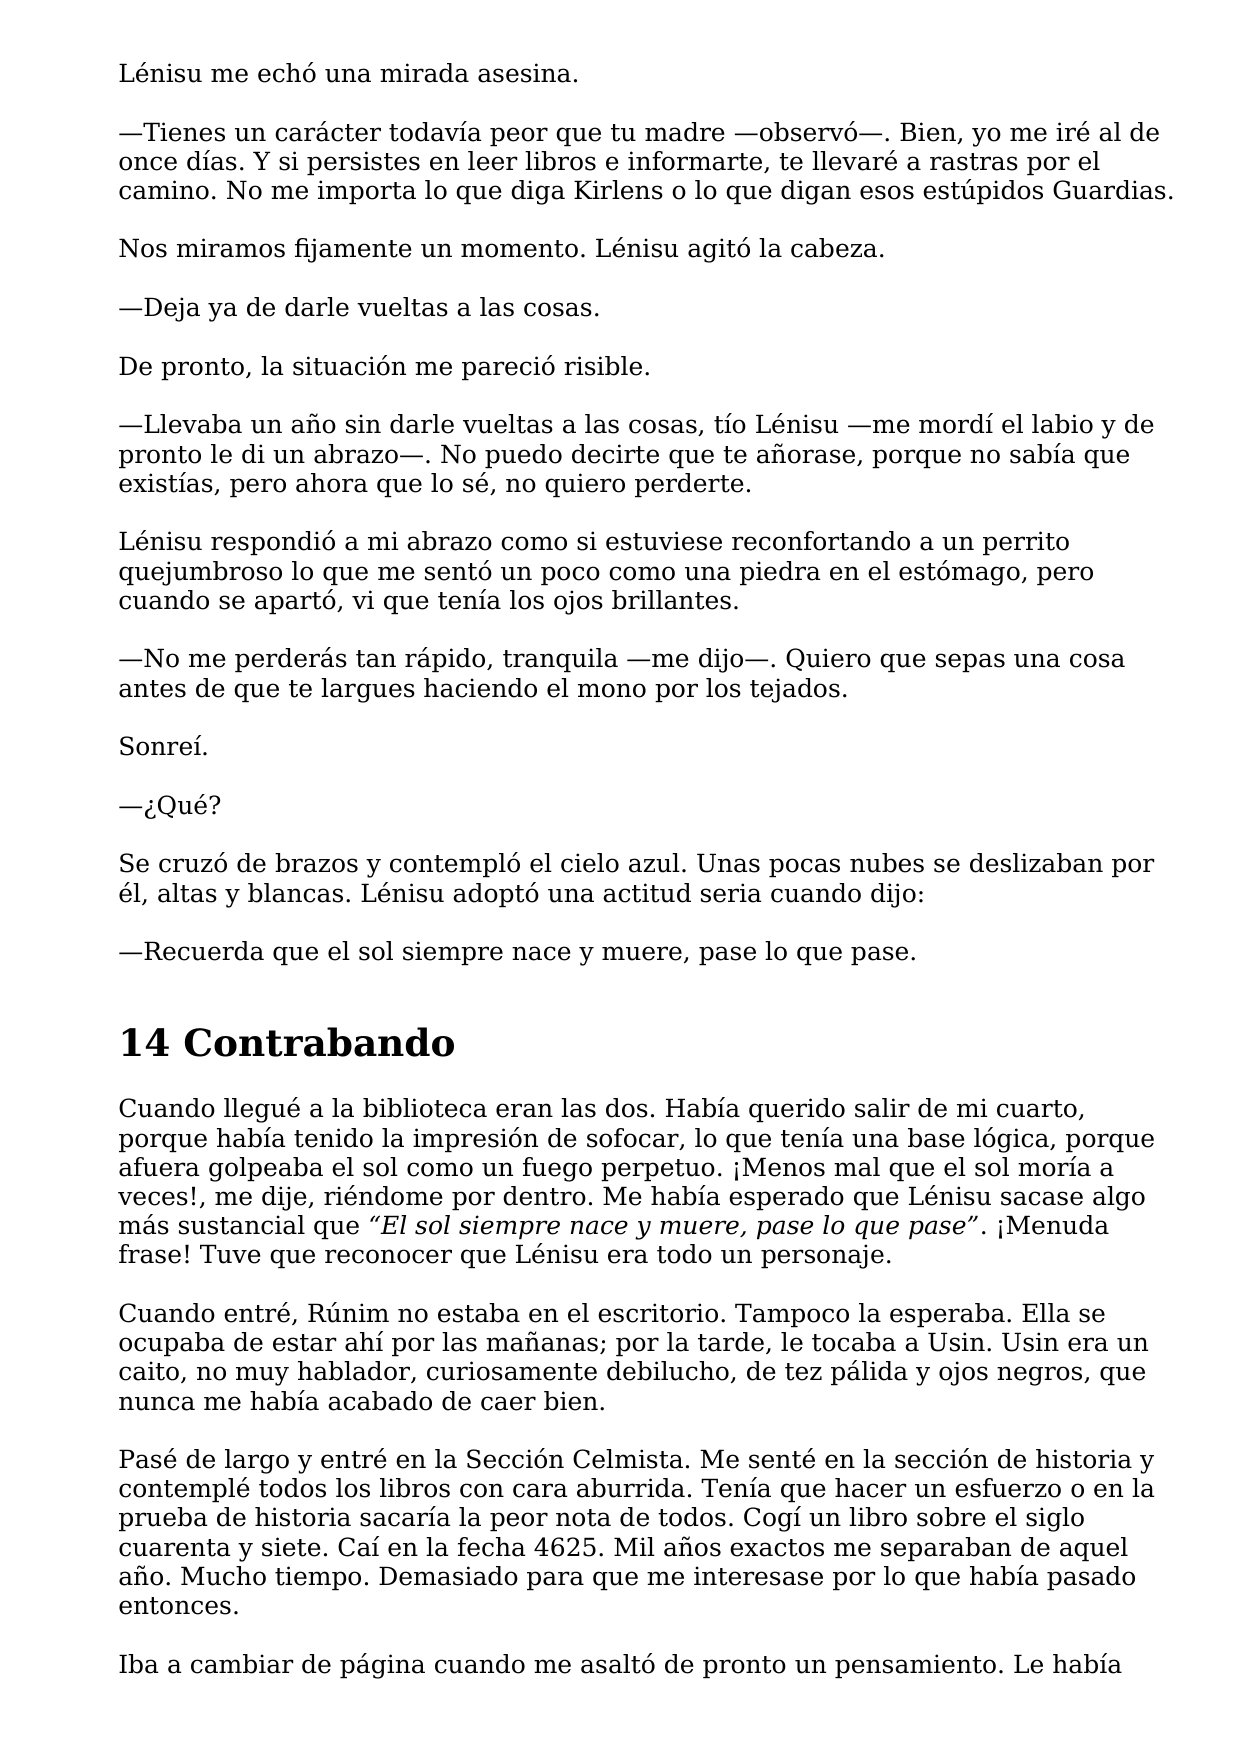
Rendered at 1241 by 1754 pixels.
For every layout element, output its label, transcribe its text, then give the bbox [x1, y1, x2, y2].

text Pasé de largo y entré en la Sección Celmista. Me senté en la sección de historia y contemplé todos los libros con cara aburrida. Tenía que hacer un esfuerzo o en la prueba de historia sacaría la peor nota de todos. Cogí un libro sobre el siglo cuarenta y siete. Caí en la fecha 4625. Mil años exactos me separaban de aquel año. Mucho tiempo. Demasiado para que me interesase por lo que había pasado entonces. [118, 1445, 1181, 1620]
text —¿Qué? [118, 791, 1181, 820]
text Iba a cambiar de página cuando me asaltó de pronto un pensamiento. Le había [118, 1650, 1181, 1679]
text Lénisu respondió a mi abrazo como si estuviese reconfortando a un perrito quejumbroso lo que me sentó un poco como una piedra en el estómago, pero cuando se apartó, vi que tenía los ojos brillantes. [118, 528, 1181, 615]
text Lénisu me echó una mirada asesina. [118, 59, 1181, 88]
text De pronto, la situación me pareció risible. [118, 352, 1181, 381]
text Cuando entré, Rúnim no estaba en el escritorio. Tampoco la esperaba. Ella se ocupaba de estar ahí por las mañanas; por la tarde, le tocaba a Usin. Usin era un caito, no muy hablador, curiosamente debilucho, de tez pálida y ojos negros, que nunca me había acabado de caer bien. [118, 1299, 1181, 1416]
text —No me perderás tan rápido, tranquila —me dijo—. Quiero que sepas una cosa antes de que te largues haciendo el mono por los tejados. [118, 644, 1181, 703]
text Nos miramos fijamente un momento. Lénisu agitó la cabeza. [118, 235, 1181, 264]
text —Llevaba un año sin darle vueltas a las cosas, tío Lénisu —me mordí el labio y de pronto le di un abrazo—. No puedo decirte que te añorase, porque no sabía que existías, pero ahora que lo sé, no quiero perderte. [118, 411, 1181, 498]
text Sonreí. [118, 732, 1181, 762]
text Se cruzó de brazos y contempló el cielo azul. Unas pocas nubes se deslizaban por él, altas y blancas. Lénisu adoptó una actitud seria cuando dijo: [118, 850, 1181, 908]
text Cuando llegué a la biblioteca eran las dos. Había querido salir de mi cuarto, porque había tenido la impresión de sofocar, lo que tenía una base lógica, porque afuera golpeaba el sol como un fuego perpetuo. ¡Menos mal que el sol moría a veces!, me dije, riéndome por dentro. Me había esperado que Lénisu sacase algo más sustancial que “El sol siempre nace y muere, pase lo que pase”. ¡Menuda frase! Tuve que reconocer que Lénisu era todo un personaje. [118, 1095, 1181, 1270]
text —Tienes un carácter todavía peor que tu madre —observó—. Bien, yo me iré al de once días. Y si persistes en leer libros e informarte, te llevaré a rastras por el camino. No me importa lo que diga Kirlens o lo que digan esos estúpidos Guardias. [118, 118, 1181, 205]
subtitle 14 Contrabando [118, 1021, 1181, 1065]
text —Recuerda que el sol siempre nace y muere, pase lo que pase. [118, 937, 1181, 967]
text —Deja ya de darle vueltas a las cosas. [118, 293, 1181, 322]
